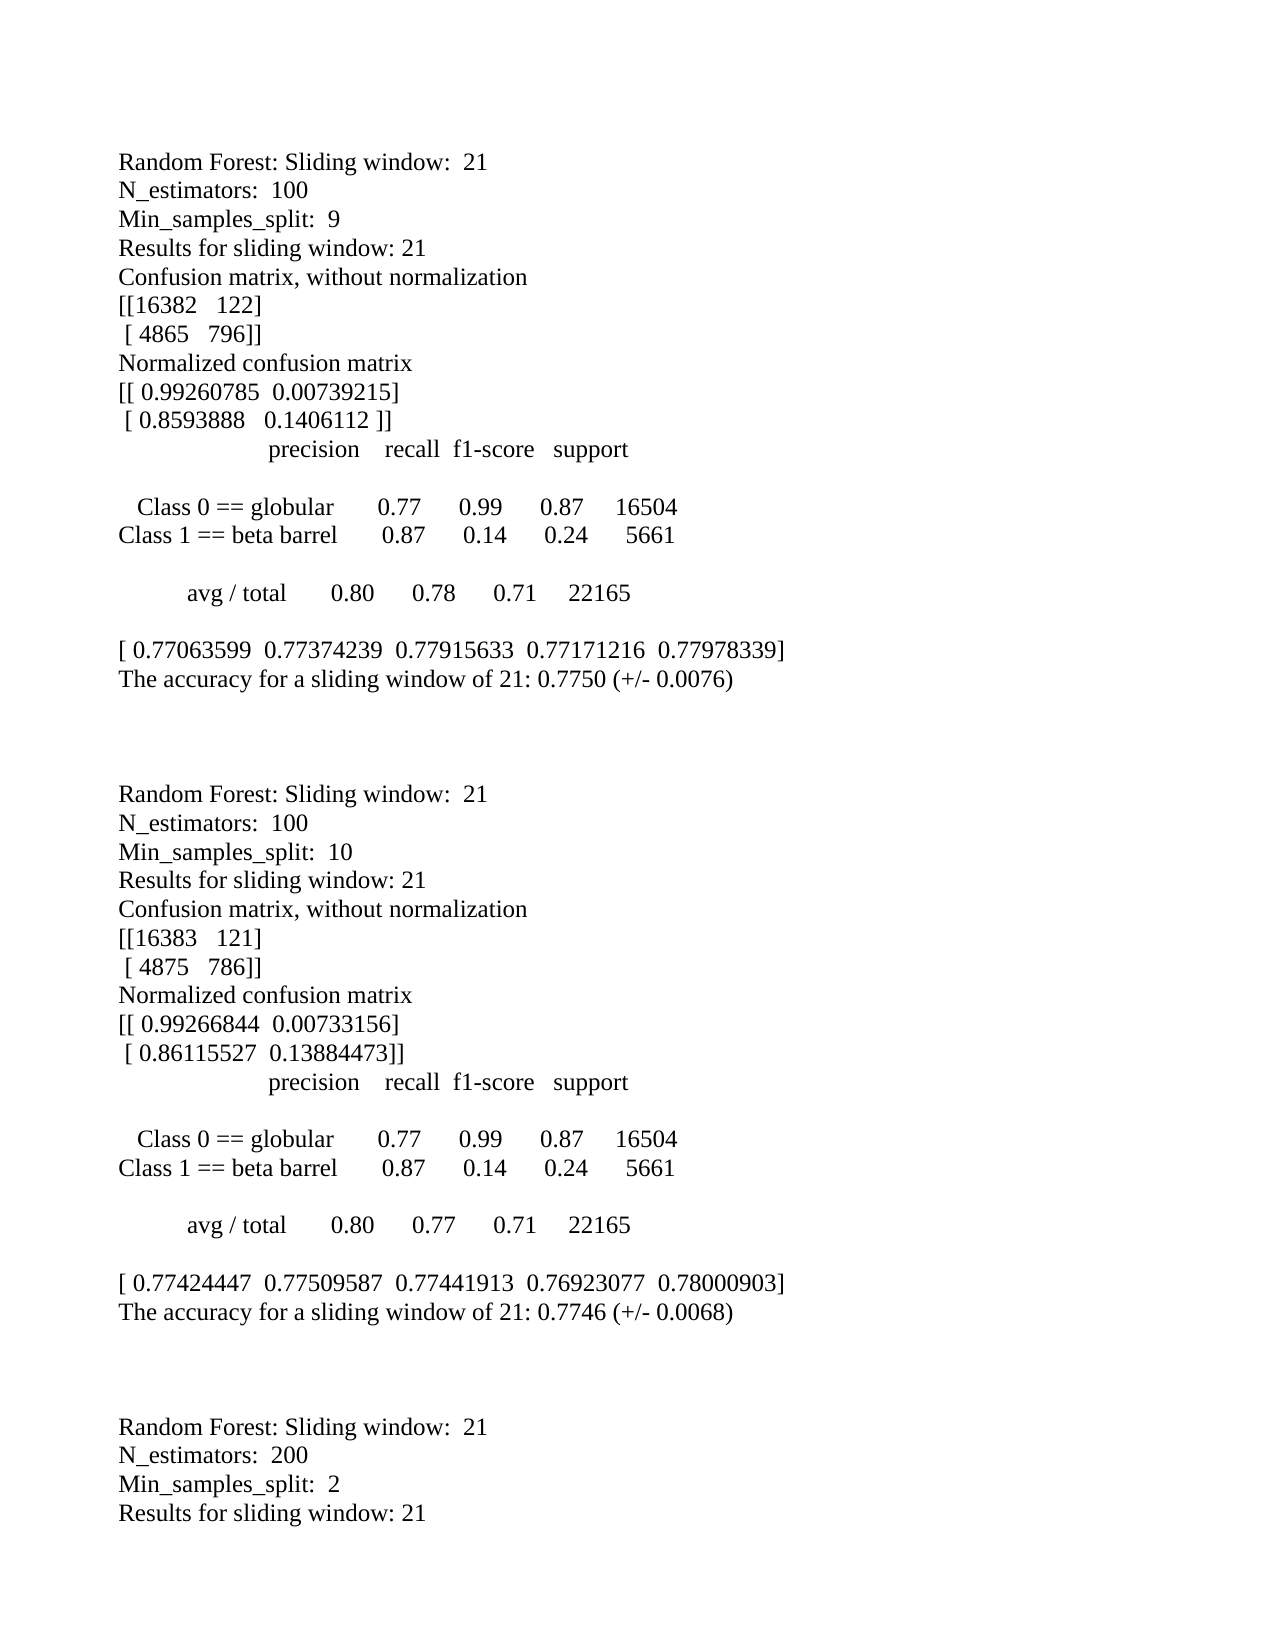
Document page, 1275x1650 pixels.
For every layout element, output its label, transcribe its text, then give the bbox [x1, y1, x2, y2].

text N_estimators: 100 [118, 808, 1157, 837]
text Class 0 == globular 0.77 0.99 0.87 16504 [118, 492, 1157, 521]
text Normalized confusion matrix [118, 348, 1157, 377]
text Class 1 == beta barrel 0.87 0.14 0.24 5661 [118, 1153, 1157, 1182]
text Min_samples_split: 2 [118, 1469, 1157, 1498]
text Class 1 == beta barrel 0.87 0.14 0.24 5661 [118, 521, 1157, 549]
text avg / total 0.80 0.78 0.71 22165 [118, 578, 1157, 607]
text Normalized confusion matrix [118, 981, 1157, 1009]
text [ 0.77063599 0.77374239 0.77915633 0.77171216 0.77978339] [118, 636, 1157, 664]
text Results for sliding window: 21 [118, 233, 1157, 262]
text Random Forest: Sliding window: 21 [118, 779, 1157, 808]
text N_estimators: 100 [118, 176, 1157, 204]
text Random Forest: Sliding window: 21 [118, 147, 1157, 176]
text N_estimators: 200 [118, 1441, 1157, 1469]
text precision recall f1-score support [118, 434, 1157, 463]
text [[16383 121] [118, 923, 1157, 952]
text The accuracy for a sliding window of 21: 0.7746 (+/- 0.0068) [118, 1297, 1157, 1326]
text Min_samples_split: 10 [118, 837, 1157, 866]
text Random Forest: Sliding window: 21 [118, 1412, 1157, 1441]
text [[16382 122] [118, 291, 1157, 319]
text [[ 0.99266844 0.00733156] [118, 1009, 1157, 1038]
text Class 0 == globular 0.77 0.99 0.87 16504 [118, 1124, 1157, 1153]
text [ 4875 786]] [118, 952, 1157, 981]
text Confusion matrix, without normalization [118, 894, 1157, 923]
text Results for sliding window: 21 [118, 1498, 1157, 1527]
text [ 0.86115527 0.13884473]] [118, 1038, 1157, 1067]
text [ 0.77424447 0.77509587 0.77441913 0.76923077 0.78000903] [118, 1268, 1157, 1297]
text The accuracy for a sliding window of 21: 0.7750 (+/- 0.0076) [118, 664, 1157, 693]
text Confusion matrix, without normalization [118, 262, 1157, 291]
text Min_samples_split: 9 [118, 204, 1157, 233]
text [[ 0.99260785 0.00739215] [118, 377, 1157, 406]
text precision recall f1-score support [118, 1067, 1157, 1096]
text [ 0.8593888 0.1406112 ]] [118, 406, 1157, 434]
text avg / total 0.80 0.77 0.71 22165 [118, 1211, 1157, 1239]
text Results for sliding window: 21 [118, 866, 1157, 894]
text [ 4865 796]] [118, 319, 1157, 348]
